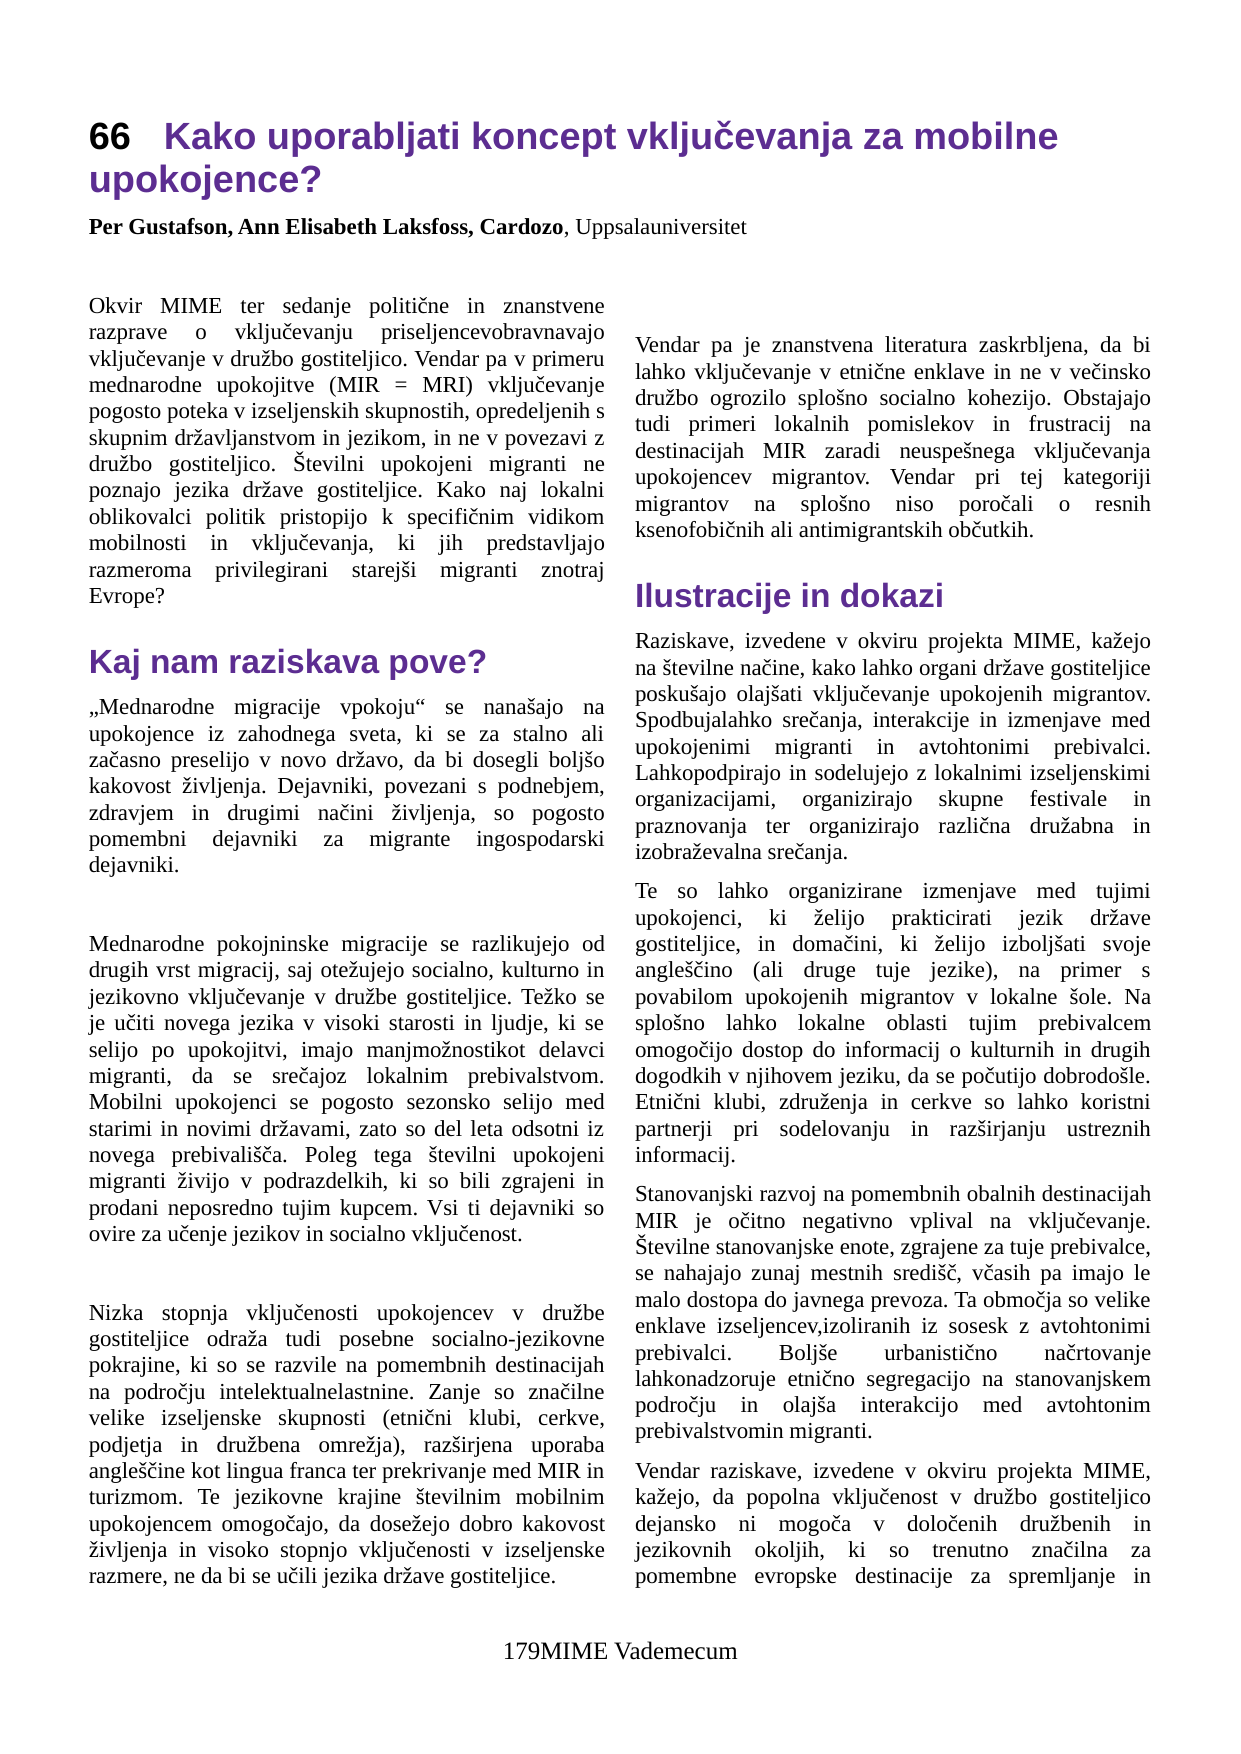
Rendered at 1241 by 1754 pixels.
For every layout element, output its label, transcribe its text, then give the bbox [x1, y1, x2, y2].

text Te so lahko organizirane izmenjave med tujimi upokojenci, ki želijo prakticirati jezik države gostiteljice, in domačini, ki želijo izboljšati svoje angleščino (ali druge tuje jezike), na primer s povabilom upokojenih migrantov v lokalne šole. Na splošno lahko lokalne oblasti tujim prebivalcem omogočijo dostop do informacij o kulturnih in drugih dogodkih v njihovem jeziku, da se počutijo dobrodošle. Etnični klubi, združenja in cerkve so lahko koristni partnerji pri sodelovanju in razširjanju ustreznih informacij. [635, 877, 1152, 1167]
text Per Gustafson, Ann Elisabeth Laksfoss, Cardozo, Uppsalauniversitet [88, 213, 1152, 240]
subtitle Kaj nam raziskava pove? [88, 642, 605, 681]
text Vendar raziskave, izvedene v okviru projekta MIME, kažejo, da popolna vključenost v družbo gostiteljico dejansko ni mogoča v določenih družbenih in jezikovnih okoljih, ki so trenutno značilna za pomembne evropske destinacije za spremljanje in [635, 1457, 1152, 1589]
text „Mednarodne migracije vpokoju“ se nanašajo na upokojence iz zahodnega sveta, ki se za stalno ali začasno preselijo v novo državo, da bi dosegli boljšo kakovost življenja. Dejavniki, povezani s podnebjem, zdravjem in drugimi načini življenja, so pogosto pomembni dejavniki za migrante ingospodarski dejavniki. [88, 693, 605, 878]
text Okvir MIME ter sedanje politične in znanstvene razprave o vključevanju priseljencevobravnavajo vključevanje v družbo gostiteljico. Vendar pa v primeru mednarodne upokojitve (MIR = MRI) vključevanje pogosto poteka v izseljenskih skupnostih, opredeljenih s skupnim državljanstvom in jezikom, in ne v povezavi z družbo gostiteljico. Številni upokojeni migranti ne poznajo jezika države gostiteljice. Kako naj lokalni oblikovalci politik pristopijo k specifičnim vidikom mobilnosti in vključevanja, ki jih predstavljajo razmeroma privilegirani starejši migranti znotraj Evrope? [88, 292, 605, 608]
text Stanovanjski razvoj na pomembnih obalnih destinacijah MIR je očitno negativno vplival na vključevanje. Številne stanovanjske enote, zgrajene za tuje prebivalce, se nahajajo zunaj mestnih središč, včasih pa imajo le malo dostopa do javnega prevoza. Ta območja so velike enklave izseljencev,izoliranih iz sosesk z avtohtonimi prebivalci. Boljše urbanistično načrtovanje lahkonadzoruje etnično segregacijo na stanovanjskem področju in olajša interakcijo med avtohtonim prebivalstvomin migranti. [635, 1180, 1152, 1444]
text Vendar pa je znanstvena literatura zaskrbljena, da bi lahko vključevanje v etnične enklave in ne v večinsko družbo ogrozilo splošno socialno kohezijo. Obstajajo tudi primeri lokalnih pomislekov in frustracij na destinacijah MIR zaradi neuspešnega vključevanja upokojencev migrantov. Vendar pri tej kategoriji migrantov na splošno niso poročali o resnih ksenofobičnih ali antimigrantskih občutkih. [635, 331, 1152, 542]
subtitle Ilustracije in dokazi [635, 576, 1152, 615]
text Raziskave, izvedene v okviru projekta MIME, kažejo na številne načine, kako lahko organi države gostiteljice poskušajo olajšati vključevanje upokojenih migrantov. Spodbujalahko srečanja, interakcije in izmenjave med upokojenimi migranti in avtohtonimi prebivalci. Lahkopodpirajo in sodelujejo z lokalnimi izseljenskimi organizacijami, organizirajo skupne festivale in praznovanja ter organizirajo različna družabna in izobraževalna srečanja. [635, 627, 1152, 864]
subtitle Kako uporabljati koncept vključevanja za mobilne upokojence? [88, 113, 1152, 201]
text Mednarodne pokojninske migracije se razlikujejo od drugih vrst migracij, saj otežujejo socialno, kulturno in jezikovno vključevanje v družbe gostiteljice. Težko se je učiti novega jezika v visoki starosti in ljudje, ki se selijo po upokojitvi, imajo manjmožnostikot delavci migranti, da se srečajoz lokalnim prebivalstvom. Mobilni upokojenci se pogosto sezonsko selijo med starimi in novimi državami, zato so del leta odsotni iz novega prebivališča. Poleg tega številni upokojeni migranti živijo v podrazdelkih, ki so bili zgrajeni in prodani neposredno tujim kupcem. Vsi ti dejavniki so ovire za učenje jezikov in socialno vključenost. [88, 930, 605, 1246]
text Nizka stopnja vključenosti upokojencev v družbe gostiteljice odraža tudi posebne socialno-jezikovne pokrajine, ki so se razvile na pomembnih destinacijah na področju intelektualnelastnine. Zanje so značilne velike izseljenske skupnosti (etnični klubi, cerkve, podjetja in družbena omrežja), razširjena uporaba angleščine kot lingua franca ter prekrivanje med MIR in turizmom. Te jezikovne krajine številnim mobilnim upokojencem omogočajo, da dosežejo dobro kakovost življenja in visoko stopnjo vključenosti v izseljenske razmere, ne da bi se učili jezika države gostiteljice. [88, 1299, 605, 1589]
